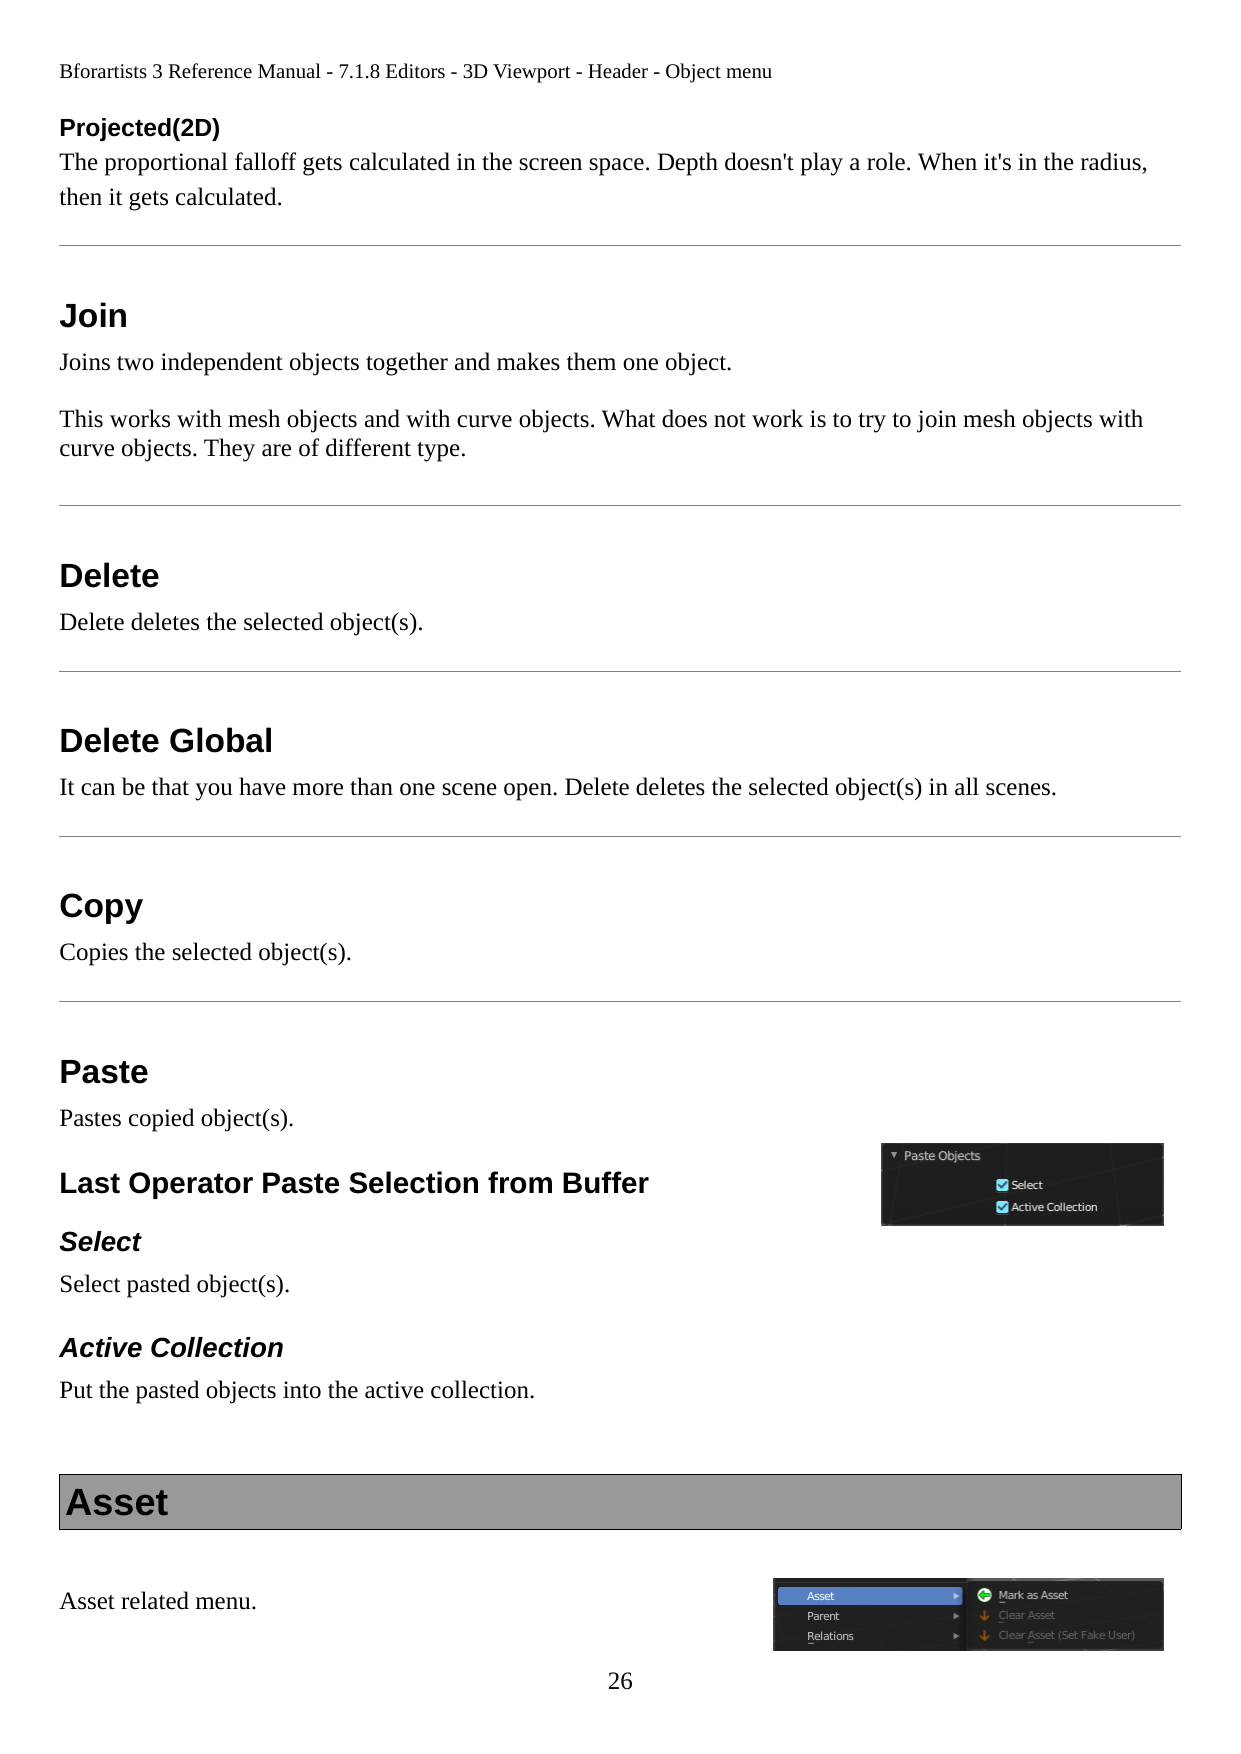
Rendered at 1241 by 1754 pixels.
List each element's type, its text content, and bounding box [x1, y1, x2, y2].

subtitle Join [59, 296, 1181, 334]
subtitle Active Collection [59, 1331, 1181, 1363]
subtitle Paste [59, 1051, 1181, 1090]
subtitle Projected(2D) [59, 113, 1181, 141]
picture [773, 1578, 1164, 1651]
text This works with mesh objects and with curve objects. What does not work is to try to join mesh objects with curve objects. They are of different type. [59, 404, 1181, 462]
text The proportional falloff gets calculated in the screen space. Depth doesn't play a role. When it's in the radius, then it gets calculated. [59, 147, 1181, 211]
table_header Asset [60, 1475, 1181, 1529]
subtitle Select [59, 1225, 1181, 1257]
text Copies the selected object(s). [59, 937, 1181, 966]
subtitle Delete Global [59, 721, 1181, 760]
text Joins two independent objects together and makes them one object. [59, 347, 1181, 376]
text Select pasted object(s). [59, 1269, 1181, 1298]
text Asset related menu. [59, 1586, 773, 1615]
subtitle Last Operator Paste Selection from Buffer [59, 1166, 881, 1200]
text It can be that you have more than one scene open. Delete deletes the selected object(s) in all scenes. [59, 772, 1181, 801]
text Delete deletes the selected object(s). [59, 607, 1181, 636]
text Put the pasted objects into the active collection. [59, 1376, 1181, 1404]
picture [881, 1143, 1164, 1226]
text [1164, 1586, 1181, 1615]
subtitle Delete [59, 556, 1181, 594]
subtitle Copy [59, 886, 1181, 925]
text Pastes copied object(s). [59, 1103, 1181, 1131]
